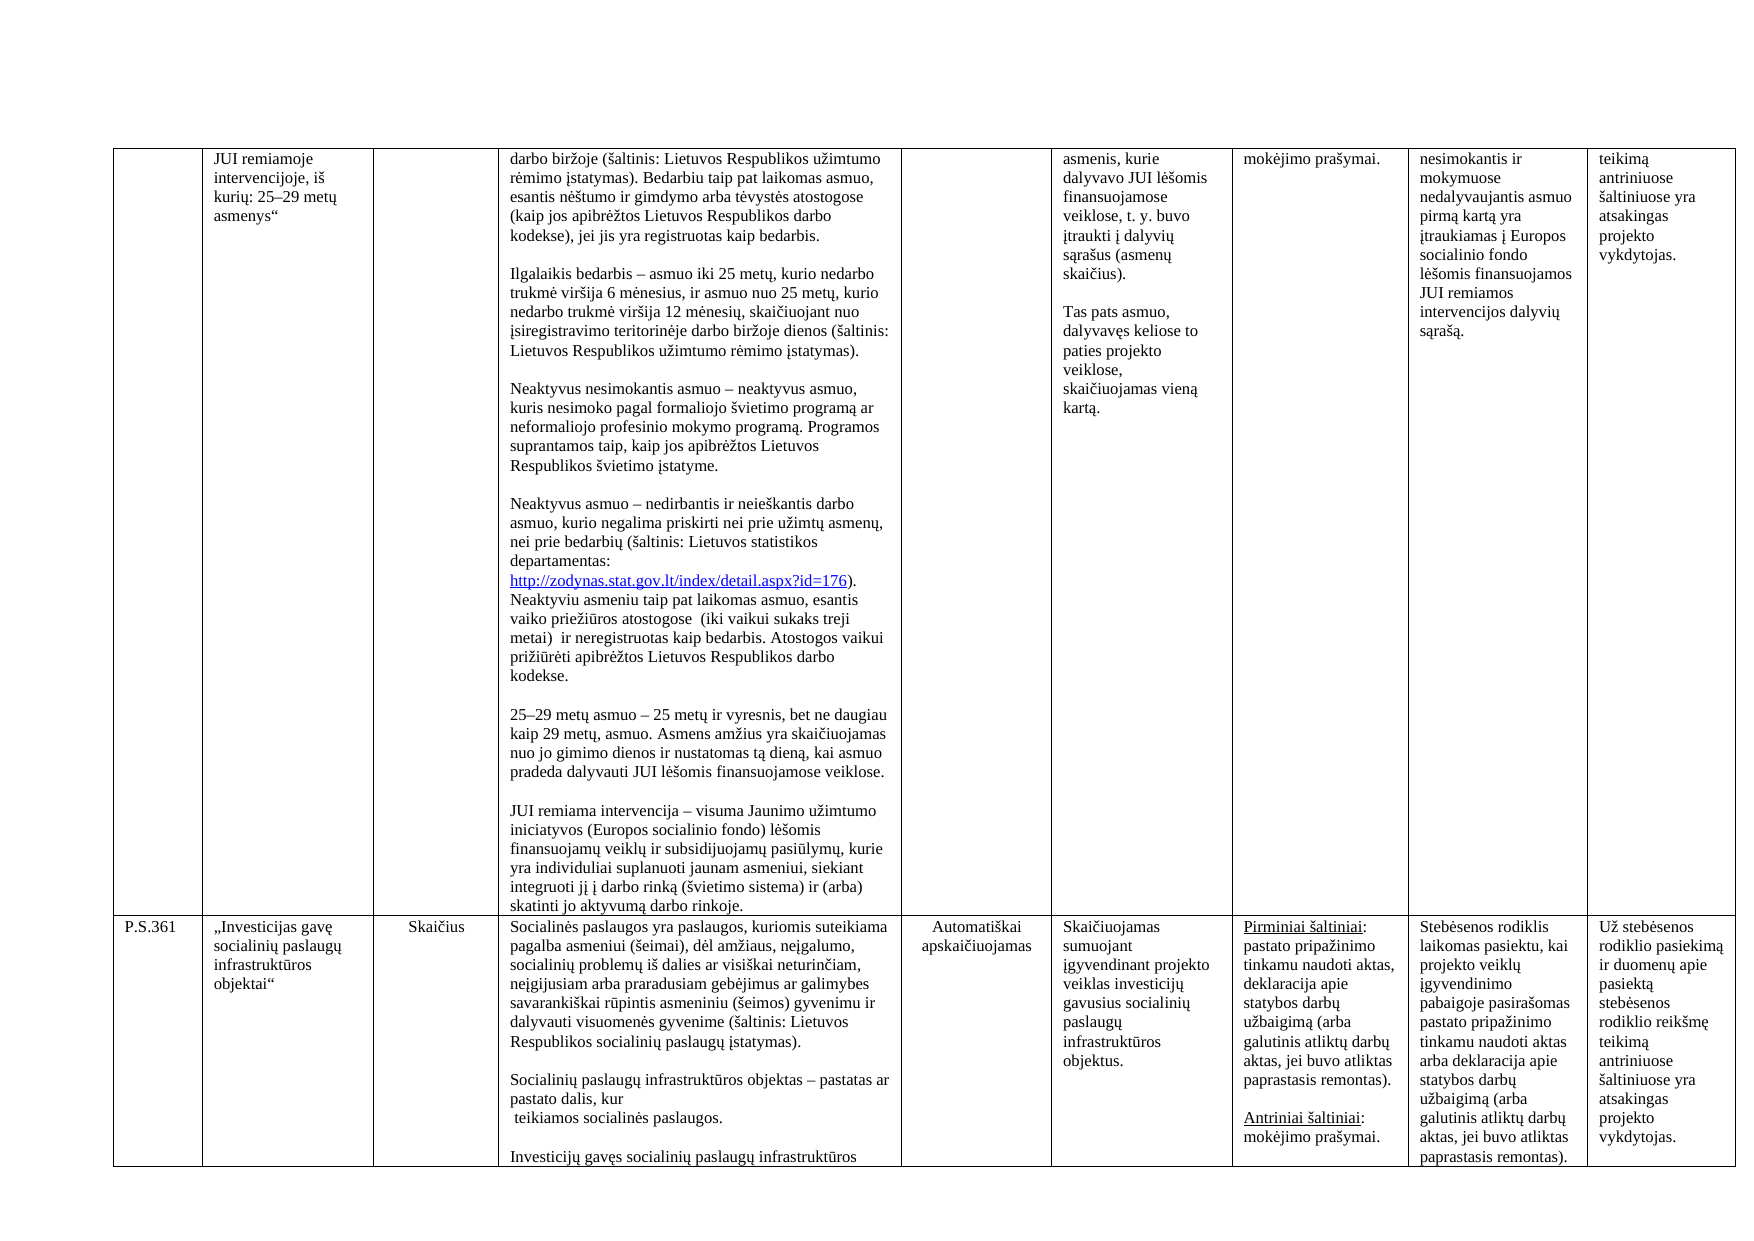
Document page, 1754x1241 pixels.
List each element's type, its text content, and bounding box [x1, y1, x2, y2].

table_cell Skaičiuojamas sumuojant įgyvendinant projekto veiklas investicijų gavusius socialinių paslaugų infrastruktūros objektus. [1052, 916, 1232, 1166]
table_cell Skaičius [374, 916, 498, 1166]
table_cell „Investicijas gavę socialinių paslaugų infrastruktūros objektai“ [203, 916, 373, 1166]
table_cell P.S.361 [114, 916, 202, 1166]
table_cell Automatiškai apskaičiuojamas [902, 916, 1051, 1166]
table_cell [902, 149, 1051, 915]
table_cell darbo biržoje (šaltinis: Lietuvos Respublikos užimtumo rėmimo įstatymas). Bedarbiu taip pat laikomas asmuo, esantis nėštumo ir gimdymo arba tėvystės atostogose (kaip jos apibrėžtos Lietuvos Respublikos darbo kodekse), jei jis yra registruotas kaip bedarbis. Ilgalaikis bedarbis – asmuo iki 25 metų, kurio nedarbo trukmė viršija 6 mėnesius, ir asmuo nuo 25 metų, kurio nedarbo trukmė viršija 12 mėnesių, skaičiuojant nuo įsiregistravimo teritorinėje darbo biržoje dienos (šaltinis: Lietuvos Respublikos užimtumo rėmimo įstatymas). Neaktyvus nesimokantis asmuo – neaktyvus asmuo, kuris nesimoko pagal formaliojo švietimo programą ar neformaliojo profesinio mokymo programą. Programos suprantamos taip, kaip jos apibrėžtos Lietuvos Respublikos švietimo įstatyme. Neaktyvus asmuo – nedirbantis ir neieškantis darbo asmuo, kurio negalima priskirti nei prie užimtų asmenų, nei prie bedarbių (šaltinis: Lietuvos statistikos departamentas: http://zodynas.stat.gov.lt/index/detail.aspx?id=176). Neaktyviu asmeniu taip pat laikomas asmuo, esantis vaiko priežiūros atostogose (iki vaikui sukaks treji metai) ir neregistruotas kaip bedarbis. Atostogos vaikui prižiūrėti apibrėžtos Lietuvos Respublikos darbo kodekse. 25–29 metų asmuo – 25 metų ir vyresnis, bet ne daugiau kaip 29 metų, asmuo. Asmens amžius yra skaičiuojamas nuo jo gimimo dienos ir nustatomas tą dieną, kai asmuo pradeda dalyvauti JUI lėšomis finansuojamose veiklose. JUI remiama intervencija – visuma Jaunimo užimtumo iniciatyvos (Europos socialinio fondo) lėšomis finansuojamų veiklų ir subsidijuojamų pasiūlymų, kurie yra individuliai suplanuoti jaunam asmeniui, siekiant integruoti jį į darbo rinką (švietimo sistema) ir (arba) skatinti jo aktyvumą darbo rinkoje. [499, 149, 901, 915]
table_cell mokėjimo prašymai. [1233, 149, 1408, 915]
table_cell Pirminiai šaltiniai: pastato pripažinimo tinkamu naudoti aktas, deklaracija apie statybos darbų užbaigimą (arba galutinis atliktų darbų aktas, jei buvo atliktas paprastasis remontas). Antriniai šaltiniai: mokėjimo prašymai. [1233, 916, 1408, 1166]
table_cell [374, 149, 498, 915]
table_cell Už stebėsenos rodiklio pasiekimą ir duomenų apie pasiektą stebėsenos rodiklio reikšmę teikimą antriniuose šaltiniuose yra atsakingas projekto vykdytojas. [1588, 916, 1735, 1166]
table_cell asmenis, kurie dalyvavo JUI lėšomis finansuojamose veiklose, t. y. buvo įtraukti į dalyvių sąrašus (asmenų skaičius). Tas pats asmuo, dalyvavęs keliose to paties projekto veiklose, skaičiuojamas vieną kartą. [1052, 149, 1232, 915]
table_cell Socialinės paslaugos yra paslaugos, kuriomis suteikiama pagalba asmeniui (šeimai), dėl amžiaus, neįgalumo, socialinių problemų iš dalies ar visiškai neturinčiam, neįgijusiam arba praradusiam gebėjimus ar galimybes savarankiškai rūpintis asmeniniu (šeimos) gyvenimu ir dalyvauti visuomenės gyvenime (šaltinis: Lietuvos Respublikos socialinių paslaugų įstatymas). Socialinių paslaugų infrastruktūros objektas – pastatas ar pastato dalis, kur teikiamos socialinės paslaugos. Investicijų gavęs socialinių paslaugų infrastruktūros [499, 916, 901, 1166]
table_cell JUI remiamoje intervencijoje, iš kurių: 25–29 metų asmenys“ [203, 149, 373, 915]
table_cell teikimą antriniuose šaltiniuose yra atsakingas projekto vykdytojas. [1588, 149, 1735, 915]
table_cell [114, 149, 202, 915]
table_cell nesimokantis ir mokymuose nedalyvaujantis asmuo pirmą kartą yra įtraukiamas į Europos socialinio fondo lėšomis finansuojamos JUI remiamos intervencijos dalyvių sąrašą. [1409, 149, 1587, 915]
table_cell Stebėsenos rodiklis laikomas pasiektu, kai projekto veiklų įgyvendinimo pabaigoje pasirašomas pastato pripažinimo tinkamu naudoti aktas arba deklaracija apie statybos darbų užbaigimą (arba galutinis atliktų darbų aktas, jei buvo atliktas paprastasis remontas). [1409, 916, 1587, 1166]
